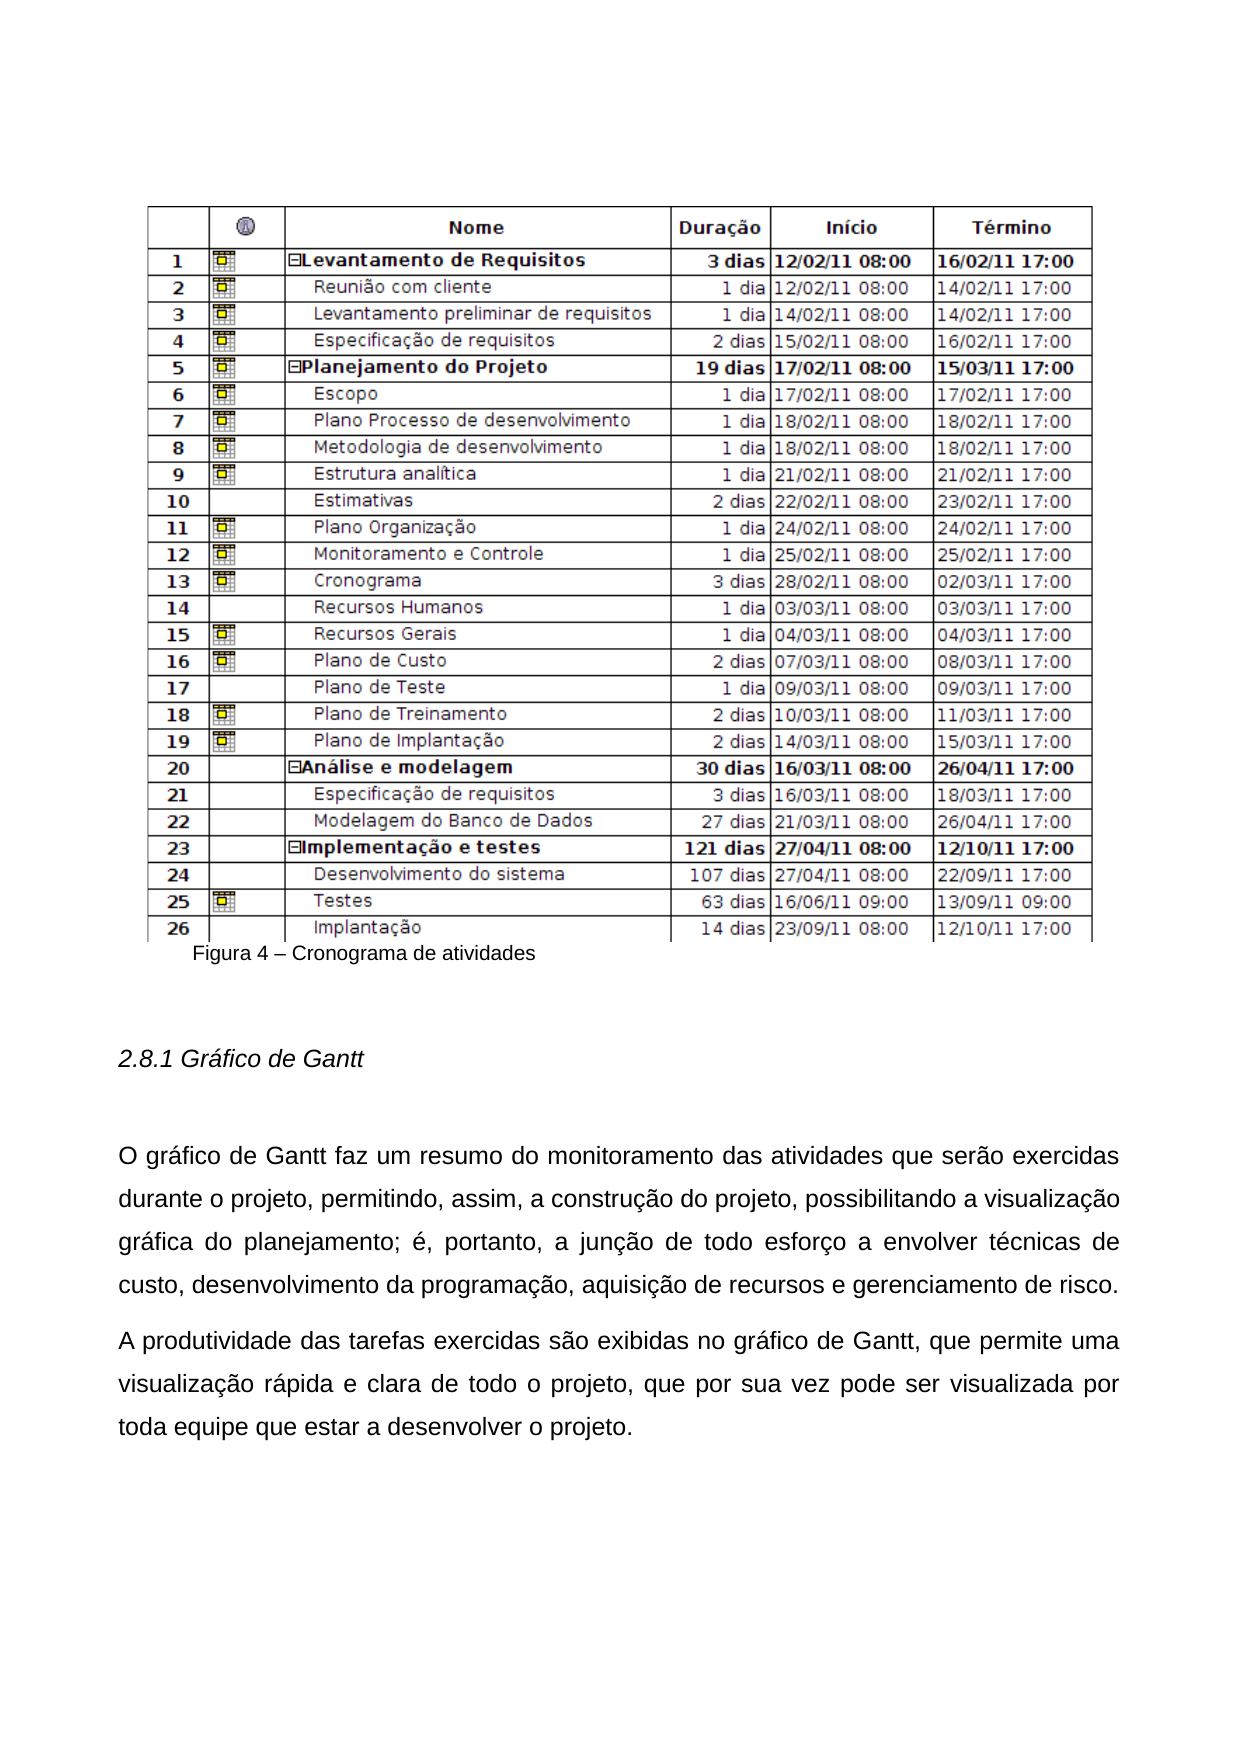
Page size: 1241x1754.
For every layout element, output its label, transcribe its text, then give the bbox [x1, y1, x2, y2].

text Figura 4 – Cronograma de atividades [118, 942, 1122, 965]
subtitle 2.8.1 Gráfico de Gantt [118, 1044, 1122, 1073]
picture [147, 206, 1093, 942]
text O gráfico de Gantt faz um resumo do monitoramento das atividades que serão exercidas durante o projeto, permitindo, assim, a construção do projeto, possibilitando a visualização gráfica do planejamento; é, portanto, a junção de todo esforço a envolver técnicas de custo, desenvolvimento da programação, aquisição de recursos e gerenciamento de risco. [118, 1141, 1122, 1299]
text A produtividade das tarefas exercidas são exibidas no gráfico de Gantt, que permite uma visualização rápida e clara de todo o projeto, que por sua vez pode ser visualizada por toda equipe que estar a desenvolver o projeto. [118, 1326, 1122, 1441]
